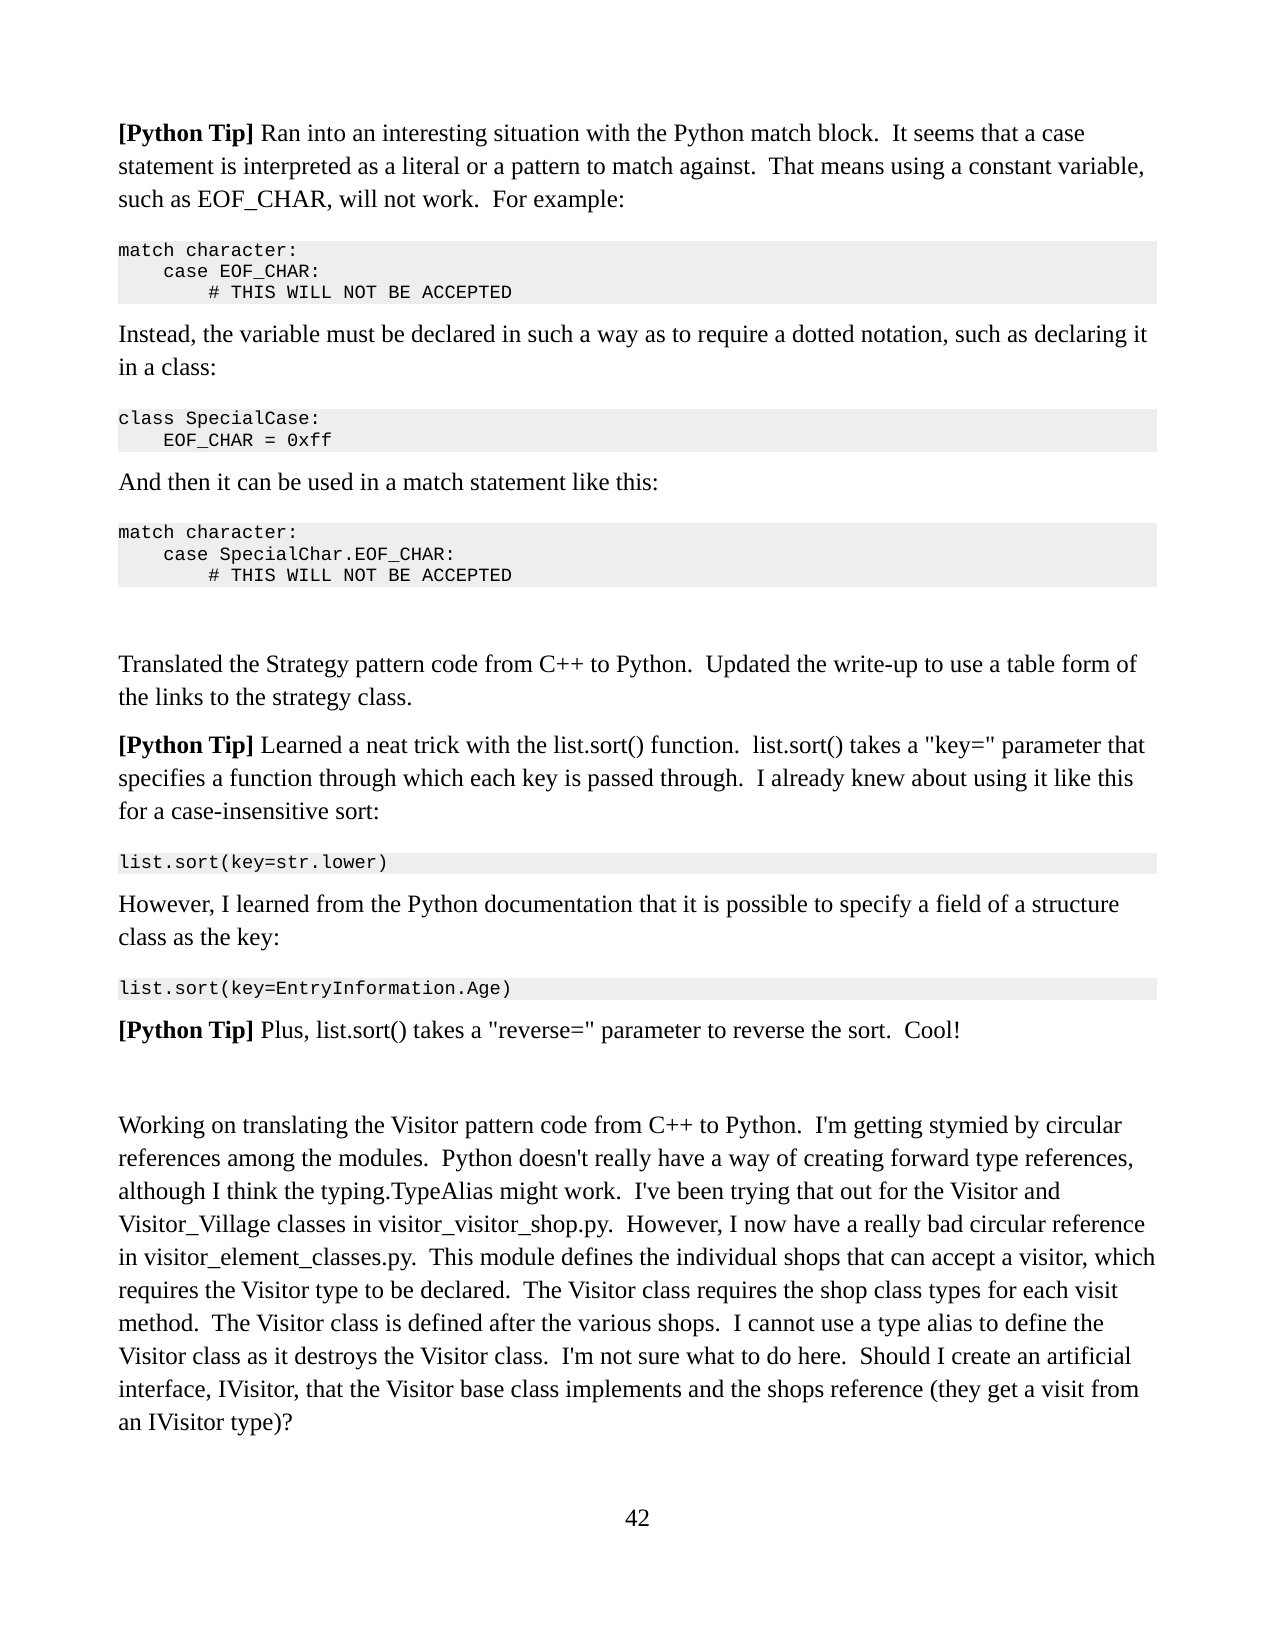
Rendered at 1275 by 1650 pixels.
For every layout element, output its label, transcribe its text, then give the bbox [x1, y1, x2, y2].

text However, I learned from the Python documentation that it is possible to specify a field of a structure class as the key: [118, 889, 1157, 951]
text # THIS WILL NOT BE ACCEPTED [118, 566, 1157, 587]
text list.sort(key=str.lower) [118, 853, 1157, 874]
text match character: [118, 241, 1157, 262]
text match character: [118, 523, 1157, 544]
text [Python Tip] Ran into an interesting situation with the Python match block. It seems that a case statement is interpreted as a literal or a pattern to match against. That means using a constant variable, such as EOF_CHAR, will not work. For example: [118, 118, 1157, 213]
text Instead, the variable must be declared in such a way as to require a dotted notation, such as declaring it in a class: [118, 319, 1157, 381]
text case EOF_CHAR: [118, 262, 1157, 283]
text Translated the Strategy pattern code from C++ to Python. Updated the write-up to use a table form of the links to the strategy class. [118, 649, 1157, 711]
text # THIS WILL NOT BE ACCEPTED [118, 283, 1157, 304]
text And then it can be used in a match statement like this: [118, 467, 1157, 495]
text [Python Tip] Plus, list.sort() takes a "reverse=" parameter to reverse the sort. Cool! [118, 1015, 1157, 1043]
text Working on translating the Visitor pattern code from C++ to Python. I'm getting stymied by circular references among the modules. Python doesn't really have a way of creating forward type references, although I think the typing.TypeAlias might work. I've been trying that out for the Visitor and Visitor_Village classes in visitor_visitor_shop.py. However, I now have a really bad circular reference in visitor_element_classes.py. This module defines the individual shops that can accept a visitor, which requires the Visitor type to be declared. The Visitor class requires the shop class types for each visit method. The Visitor class is defined after the various shops. I cannot use a type alias to define the Visitor class as it destroys the Visitor class. I'm not sure what to do here. Should I create an artificial interface, IVisitor, that the Visitor base class implements and the shops reference (they get a visit from an IVisitor type)? [118, 1110, 1157, 1436]
text [Python Tip] Learned a neat trick with the list.sort() function. list.sort() takes a "key=" parameter that specifies a function through which each key is passed through. I already knew about using it like this for a case-insensitive sort: [118, 730, 1157, 825]
text list.sort(key=EntryInformation.Age) [118, 978, 1157, 1000]
text EOF_CHAR = 0xff [118, 430, 1157, 452]
text case SpecialChar.EOF_CHAR: [118, 544, 1157, 566]
text class SpecialCase: [118, 409, 1157, 430]
